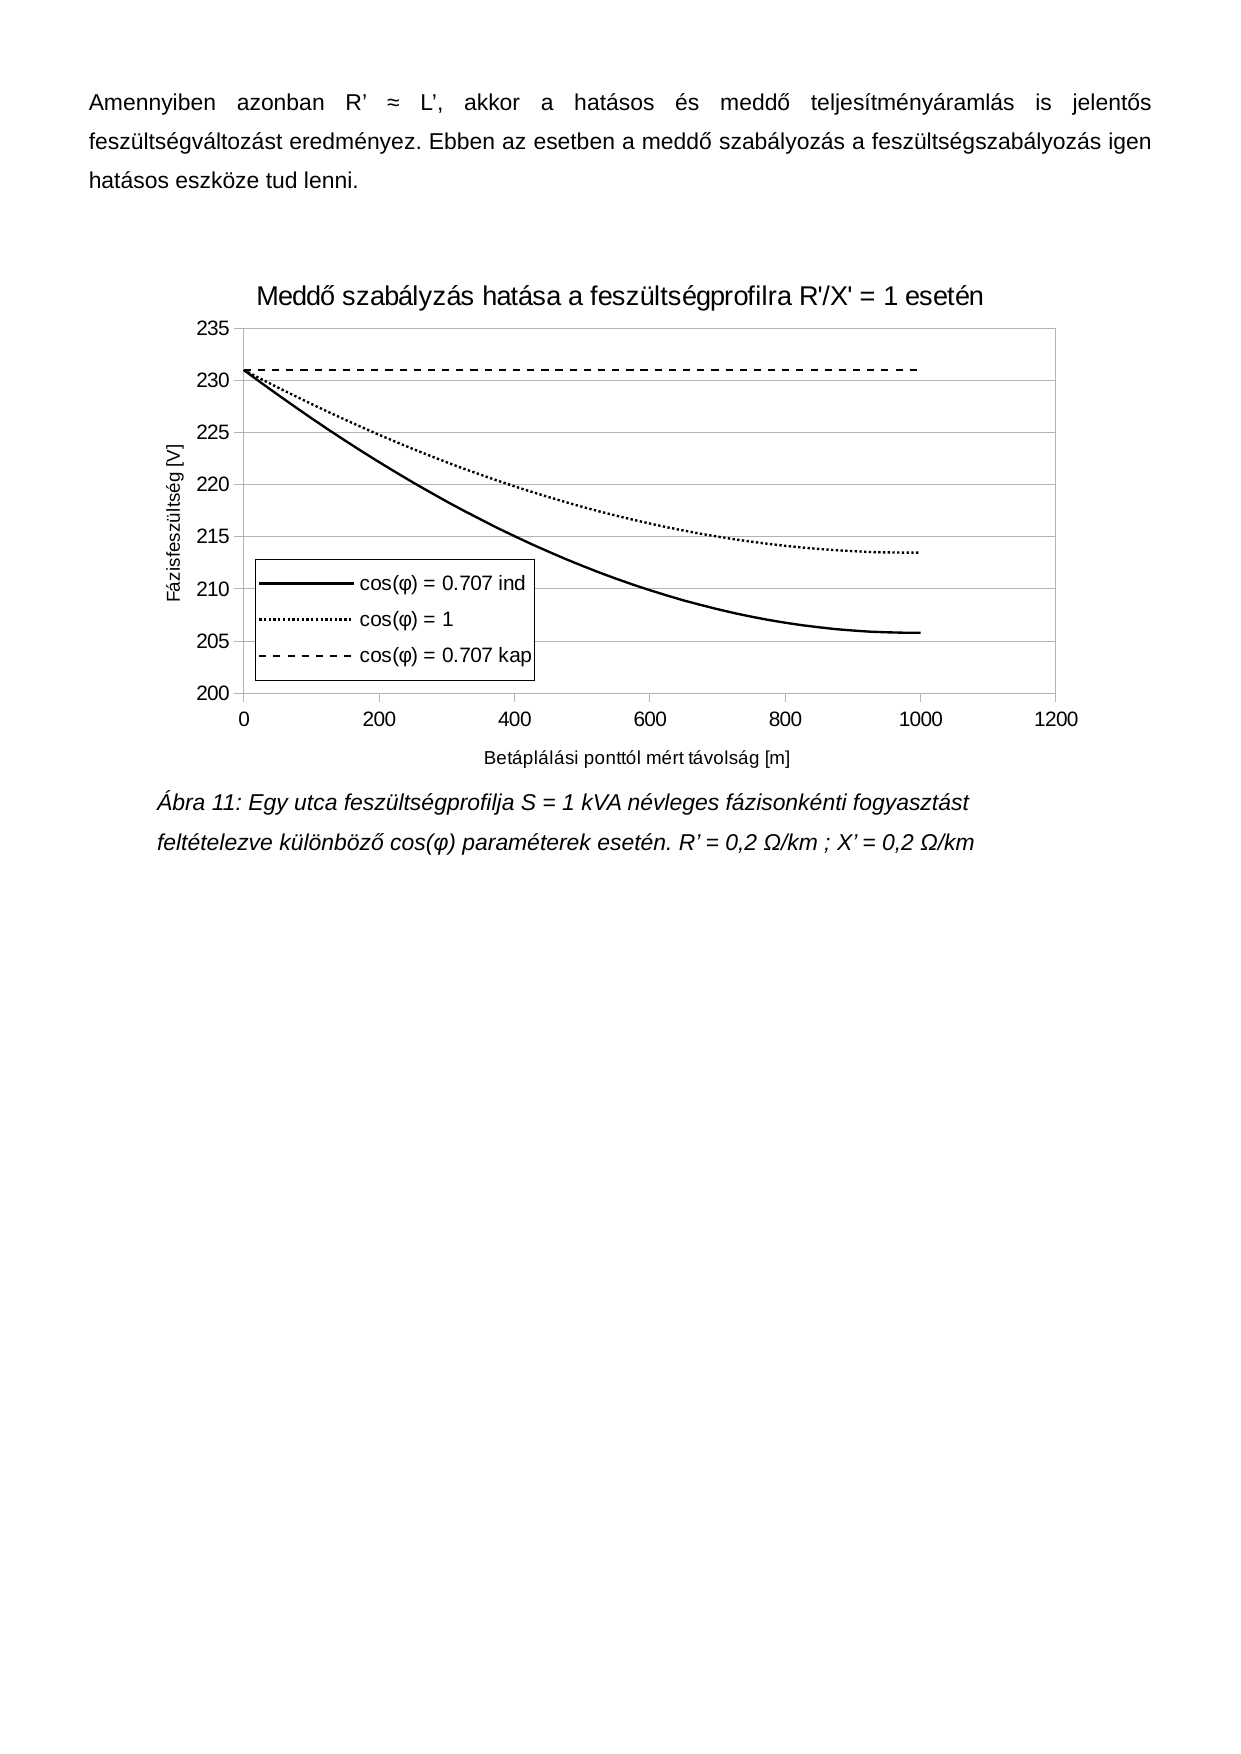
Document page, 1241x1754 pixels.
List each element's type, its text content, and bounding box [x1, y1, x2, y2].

text Ábra 11: Egy utca feszültségprofilja S = 1 kVA névleges fázisonkénti fogyasztást feltételezve különböző cos(φ) paraméterek esetén. R’ = 0,2 Ω/km ; X’ = 0,2 Ω/km [157, 777, 1084, 855]
text Amennyiben azonban R’ ≈ L’, akkor a hatásos és meddő teljesítményáramlás is jelentős feszültségváltozást eredményez. Ebben az esetben a meddő szabályozás a feszültségszabályozás igen hatásos eszköze tud lenni. [88, 88, 1152, 194]
